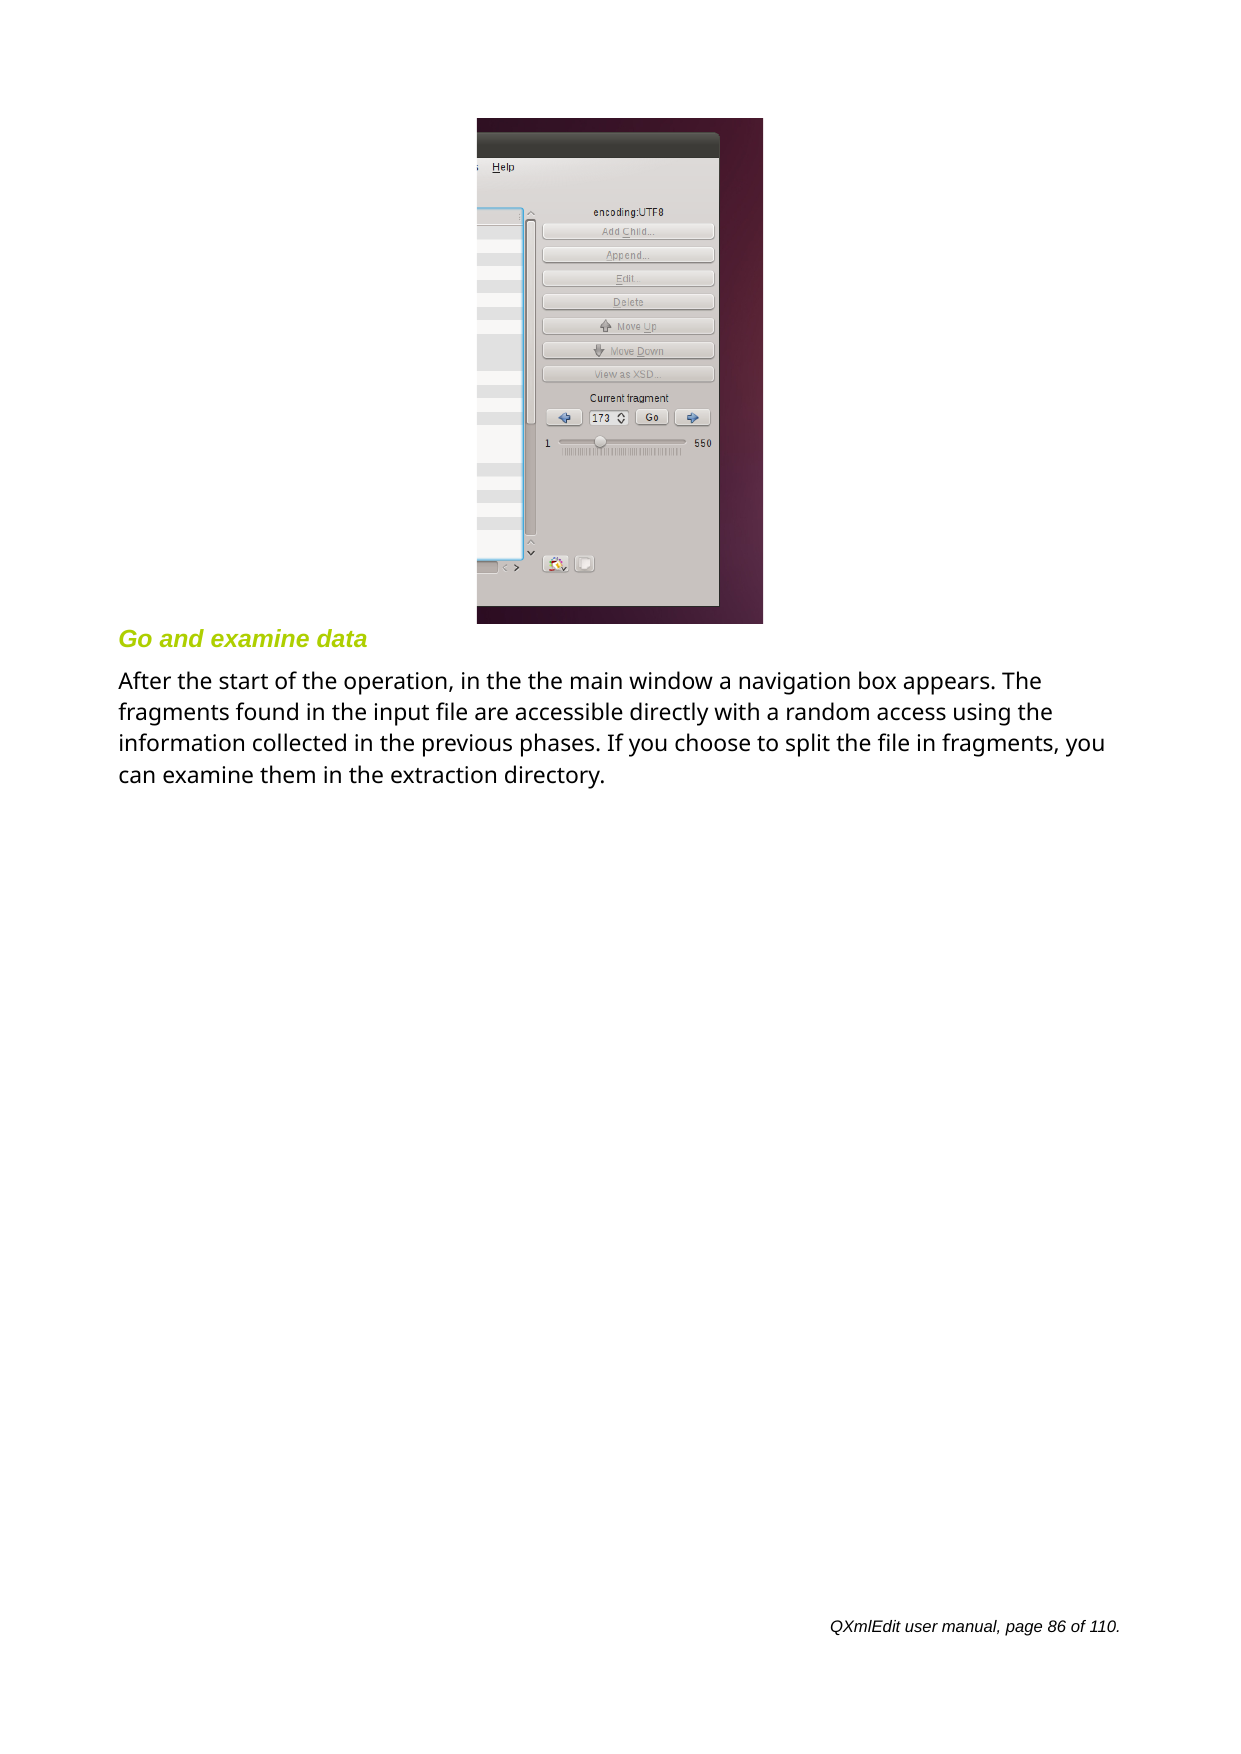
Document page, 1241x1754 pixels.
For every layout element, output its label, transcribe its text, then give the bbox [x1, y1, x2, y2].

subtitle Go and examine data [118, 403, 1122, 652]
text After the start of the operation, in the the main window a navigation box appears. The fragments found in the input file are accessible directly with a random access using the information collected in the previous phases. If you choose to split the file in fragments, you can examine them in the extraction directory. [118, 665, 1122, 790]
picture [476, 118, 764, 624]
